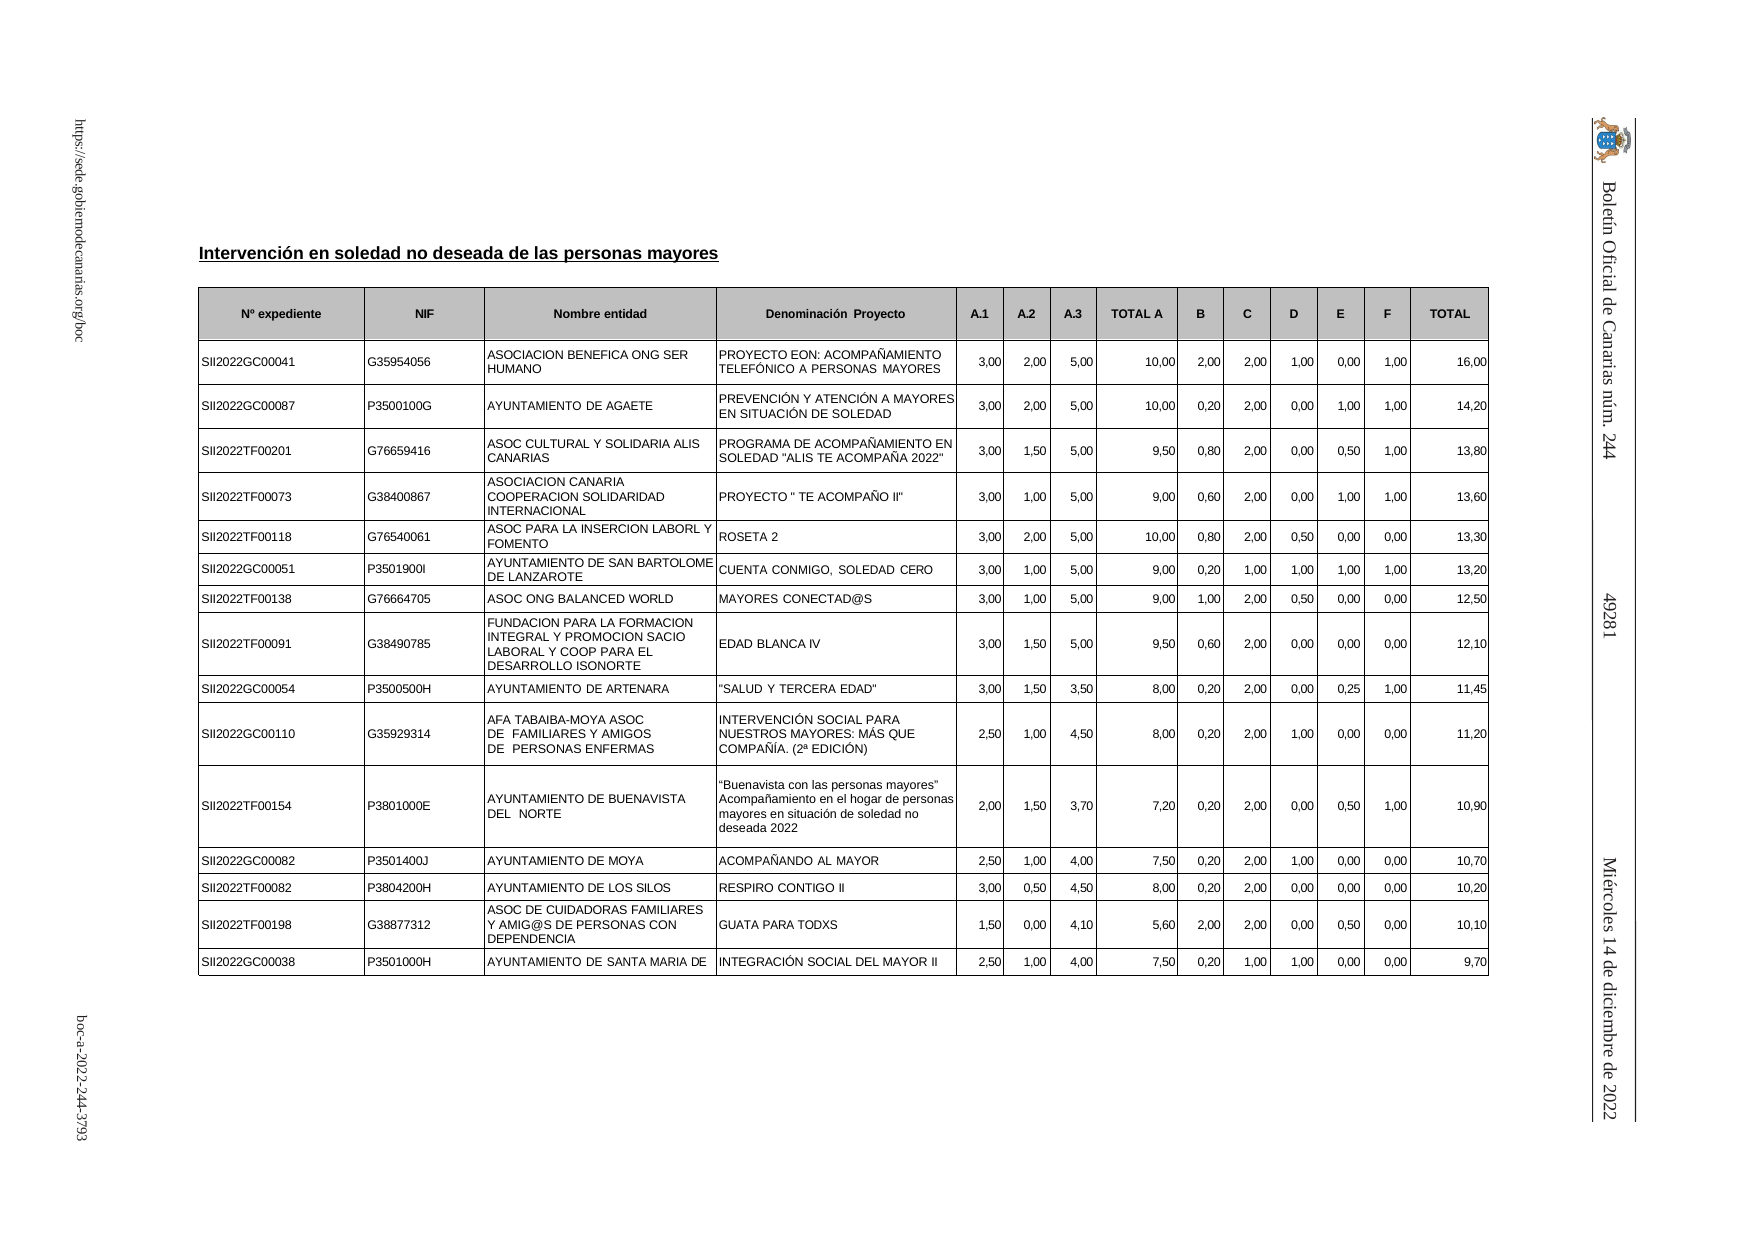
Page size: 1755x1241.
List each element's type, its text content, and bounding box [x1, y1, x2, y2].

table_header Nº expediente [199, 288, 364, 339]
table_cell 1,00 [1365, 766, 1410, 846]
table_cell 0,20 [1178, 703, 1223, 765]
table_cell G35954056 [365, 341, 484, 384]
table_cell PROGRAMA DE ACOMPAÑAMIENTO EN SOLEDAD "ALIS TE ACOMPAÑA 2022" [717, 429, 956, 472]
table_cell 0,50 [1318, 766, 1364, 846]
table_cell 0,00 [1318, 949, 1364, 974]
table_cell SII2022GC00082 [199, 848, 364, 873]
table_cell 1,00 [1365, 429, 1410, 472]
table_cell 7,50 [1097, 949, 1177, 974]
table_cell 0,00 [1271, 429, 1317, 472]
table_cell 0,00 [1318, 613, 1364, 675]
table_cell 13,30 [1411, 521, 1488, 552]
table_cell 0,20 [1178, 385, 1223, 428]
table_cell 2,00 [1224, 766, 1270, 846]
table_cell G38490785 [365, 613, 484, 675]
table_header Nombre entidad [485, 288, 716, 339]
table_cell P3500100G [365, 385, 484, 428]
table_cell 0,00 [1271, 874, 1317, 900]
table_cell 1,50 [1004, 429, 1050, 472]
table_cell 2,00 [1224, 874, 1270, 900]
table_cell P3801000E [365, 766, 484, 846]
table_cell P3501400J [365, 848, 484, 873]
table_cell RESPIRO CONTIGO II [717, 874, 956, 900]
table_cell EDAD BLANCA IV [717, 613, 956, 675]
table_cell 0,00 [1318, 586, 1364, 612]
table_cell 0,00 [1318, 521, 1364, 552]
table_cell 0,00 [1365, 586, 1410, 612]
table_cell 0,00 [1318, 703, 1364, 765]
table_cell AYUNTAMIENTO DE MOYA [485, 848, 716, 873]
table_cell 9,00 [1097, 473, 1177, 519]
table_cell 4,10 [1051, 901, 1096, 948]
table_cell G76664705 [365, 586, 484, 612]
table_cell SII2022TF00198 [199, 901, 364, 948]
table_cell SII2022TF00201 [199, 429, 364, 472]
table_cell 5,00 [1051, 613, 1096, 675]
table_cell 2,00 [1224, 473, 1270, 519]
table_cell INTEGRACIÓN SOCIAL DEL MAYOR II [717, 949, 956, 974]
table_cell 5,00 [1051, 554, 1096, 585]
table_header F [1365, 288, 1410, 339]
table_cell 0,20 [1178, 554, 1223, 585]
table_cell 1,00 [1318, 385, 1364, 428]
table_cell ASOC PARA LA INSERCION LABORL Y FOMENTO [485, 521, 716, 552]
table_cell 1,50 [1004, 676, 1050, 702]
table_cell SII2022TF00082 [199, 874, 364, 900]
table_cell 2,00 [1178, 901, 1223, 948]
table_cell 1,00 [1004, 586, 1050, 612]
table_cell 3,50 [1051, 676, 1096, 702]
table_header TOTAL [1411, 288, 1488, 339]
table_header NIF [365, 288, 484, 339]
table_cell 0,80 [1178, 429, 1223, 472]
table_cell 1,00 [1365, 676, 1410, 702]
table_cell G38400867 [365, 473, 484, 519]
table_cell 0,50 [1318, 429, 1364, 472]
table_cell FUNDACION PARA LA FORMACION INTEGRAL Y PROMOCION SACIO LABORAL Y COOP PARA EL DESARROLLO ISONORTE [485, 613, 716, 675]
table_header A.3 [1051, 288, 1096, 339]
table_cell AYUNTAMIENTO DE LOS SILOS [485, 874, 716, 900]
table_cell PROYECTO " TE ACOMPAÑO II" [717, 473, 956, 519]
table_cell ASOCIACION CANARIA COOPERACION SOLIDARIDAD INTERNACIONAL [485, 473, 716, 519]
table_cell 0,00 [1318, 874, 1364, 900]
table_cell 3,00 [957, 554, 1003, 585]
table_cell P3501900I [365, 554, 484, 585]
table_cell 1,00 [1271, 554, 1317, 585]
table_cell AYUNTAMIENTO DE SANTA MARIA DE [485, 949, 716, 974]
table_cell 2,00 [1004, 341, 1050, 384]
table_cell 2,00 [957, 766, 1003, 846]
table_cell 1,00 [1365, 341, 1410, 384]
table_header TOTAL A [1097, 288, 1177, 339]
table_cell 3,00 [957, 429, 1003, 472]
table_cell 9,50 [1097, 429, 1177, 472]
table_cell P3501000H [365, 949, 484, 974]
table_cell AYUNTAMIENTO DE ARTENARA [485, 676, 716, 702]
table_cell 3,00 [957, 341, 1003, 384]
table_cell 3,00 [957, 586, 1003, 612]
table_cell 1,00 [1224, 554, 1270, 585]
table_header Denominación Proyecto [717, 288, 956, 339]
table_cell 4,50 [1051, 703, 1096, 765]
table_cell AYUNTAMIENTO DE SAN BARTOLOME DE LANZAROTE [485, 554, 716, 585]
table_cell INTERVENCIÓN SOCIAL PARA NUESTROS MAYORES: MÁS QUE COMPAÑÍA. (2ª EDICIÓN) [717, 703, 956, 765]
table_cell AYUNTAMIENTO DE AGAETE [485, 385, 716, 428]
table_cell 13,20 [1411, 554, 1488, 585]
table_cell 2,00 [1224, 521, 1270, 552]
table_cell 0,50 [1271, 521, 1317, 552]
text Miércoles 14 de diciembre de 2022 [1600, 857, 1621, 1124]
table_cell 0,50 [1318, 901, 1364, 948]
table_cell 5,00 [1051, 473, 1096, 519]
table_cell 9,00 [1097, 554, 1177, 585]
table_cell 0,20 [1178, 676, 1223, 702]
table_cell 4,00 [1051, 848, 1096, 873]
table_header E [1318, 288, 1364, 339]
table_cell 0,60 [1178, 473, 1223, 519]
table_header A.1 [957, 288, 1003, 339]
table_cell 0,00 [1365, 703, 1410, 765]
table_cell 0,20 [1178, 949, 1223, 974]
table_cell 2,00 [1224, 848, 1270, 873]
table_cell 1,00 [1178, 586, 1223, 612]
table_cell 2,50 [957, 703, 1003, 765]
table_cell 0,00 [1365, 901, 1410, 948]
table_cell 0,00 [1271, 676, 1317, 702]
table_cell 0,60 [1178, 613, 1223, 675]
table_cell G35929314 [365, 703, 484, 765]
table_cell ASOC DE CUIDADORAS FAMILIARES Y AMIG@S DE PERSONAS CON DEPENDENCIA [485, 901, 716, 948]
table_cell 2,00 [1178, 341, 1223, 384]
table_cell 1,00 [1365, 554, 1410, 585]
table_cell 1,00 [1004, 554, 1050, 585]
table_cell 9,50 [1097, 613, 1177, 675]
table_cell 10,00 [1097, 341, 1177, 384]
table_cell 0,00 [1004, 901, 1050, 948]
table_cell G76540061 [365, 521, 484, 552]
table_cell "SALUD Y TERCERA EDAD" [717, 676, 956, 702]
table_cell 2,00 [1004, 385, 1050, 428]
table_cell 1,00 [1271, 341, 1317, 384]
table_cell 10,70 [1411, 848, 1488, 873]
table_cell 2,00 [1224, 901, 1270, 948]
text 49281 [1600, 593, 1621, 642]
table_cell 0,20 [1178, 848, 1223, 873]
table_cell ACOMPAÑANDO AL MAYOR [717, 848, 956, 873]
table_cell 5,00 [1051, 521, 1096, 552]
table_cell SII2022GC00041 [199, 341, 364, 384]
table_cell 9,70 [1411, 949, 1488, 974]
table_header D [1271, 288, 1317, 339]
table_cell 8,00 [1097, 703, 1177, 765]
text https://sede.gobiernodecanarias.org/boc [72, 119, 89, 352]
table_cell 10,00 [1097, 385, 1177, 428]
table_cell 5,60 [1097, 901, 1177, 948]
table_cell 3,00 [957, 613, 1003, 675]
table_cell 1,50 [957, 901, 1003, 948]
table_cell 13,80 [1411, 429, 1488, 472]
table_cell 3,70 [1051, 766, 1096, 846]
table_cell G76659416 [365, 429, 484, 472]
table_cell 1,50 [1004, 613, 1050, 675]
table_cell “Buenavista con las personas mayores” Acompañamiento en el hogar de personas mayores en situación de soledad no deseada 2022 [717, 766, 956, 846]
table_cell 0,00 [1365, 521, 1410, 552]
table_cell 3,00 [957, 385, 1003, 428]
table_cell SII2022TF00138 [199, 586, 364, 612]
table_cell 2,00 [1224, 385, 1270, 428]
table_cell 10,20 [1411, 874, 1488, 900]
table_cell ROSETA 2 [717, 521, 956, 552]
table_cell 16,00 [1411, 341, 1488, 384]
table_header A.2 [1004, 288, 1050, 339]
table_cell 0,50 [1004, 874, 1050, 900]
table_cell 0,00 [1365, 613, 1410, 675]
table_cell P3500500H [365, 676, 484, 702]
table_cell PROYECTO EON: ACOMPAÑAMIENTO TELEFÓNICO A PERSONAS MAYORES [717, 341, 956, 384]
text Boletín Oficial de Canarias núm. 244 [1599, 181, 1621, 462]
table_cell 8,00 [1097, 874, 1177, 900]
table_cell 1,00 [1004, 703, 1050, 765]
table_cell 4,00 [1051, 949, 1096, 974]
table_cell 0,00 [1271, 901, 1317, 948]
table_cell AFA TABAIBA-MOYA ASOC DE FAMILIARES Y AMIGOS DE PERSONAS ENFERMAS [485, 703, 716, 765]
table_cell 0,00 [1365, 848, 1410, 873]
table_cell 0,25 [1318, 676, 1364, 702]
table_cell 5,00 [1051, 429, 1096, 472]
table_cell 1,00 [1004, 949, 1050, 974]
table_cell 2,00 [1224, 613, 1270, 675]
table_cell SII2022GC00087 [199, 385, 364, 428]
table_cell 0,00 [1271, 473, 1317, 519]
table_cell 2,50 [957, 949, 1003, 974]
table_cell 10,90 [1411, 766, 1488, 846]
table_cell 14,20 [1411, 385, 1488, 428]
table_cell 1,00 [1365, 385, 1410, 428]
table_cell 1,00 [1318, 473, 1364, 519]
table_cell 2,00 [1224, 341, 1270, 384]
table_header C [1224, 288, 1270, 339]
table_cell GUATA PARA TODXS [717, 901, 956, 948]
table_cell SII2022GC00038 [199, 949, 364, 974]
table_cell SII2022TF00091 [199, 613, 364, 675]
table_cell SII2022GC00054 [199, 676, 364, 702]
table_cell 1,00 [1318, 554, 1364, 585]
table_cell 11,45 [1411, 676, 1488, 702]
table_cell 1,00 [1365, 473, 1410, 519]
table_cell 0,00 [1271, 613, 1317, 675]
table_cell SII2022TF00154 [199, 766, 364, 846]
table_cell 11,20 [1411, 703, 1488, 765]
table_cell 7,50 [1097, 848, 1177, 873]
table_cell 10,00 [1097, 521, 1177, 552]
table_cell 1,00 [1224, 949, 1270, 974]
table_cell 3,00 [957, 676, 1003, 702]
table_cell 2,00 [1004, 521, 1050, 552]
table_cell G38877312 [365, 901, 484, 948]
table_cell 4,50 [1051, 874, 1096, 900]
table_cell 2,50 [957, 848, 1003, 873]
table_cell 3,00 [957, 874, 1003, 900]
table_cell 0,00 [1271, 766, 1317, 846]
table_cell SII2022GC00110 [199, 703, 364, 765]
table_cell 3,00 [957, 473, 1003, 519]
table_cell CUENTA CONMIGO, SOLEDAD CERO [717, 554, 956, 585]
table_cell 0,00 [1365, 949, 1410, 974]
table_cell 1,00 [1004, 473, 1050, 519]
table_cell 1,00 [1271, 703, 1317, 765]
table_cell 2,00 [1224, 429, 1270, 472]
table_cell 12,10 [1411, 613, 1488, 675]
table_cell ASOC CULTURAL Y SOLIDARIA ALIS CANARIAS [485, 429, 716, 472]
text boc-a-2022-244-3793 [74, 1016, 91, 1145]
table_cell AYUNTAMIENTO DE BUENAVISTA DEL NORTE [485, 766, 716, 846]
table_cell 1,00 [1271, 848, 1317, 873]
table_cell MAYORES CONECTAD@S [717, 586, 956, 612]
table_cell 9,00 [1097, 586, 1177, 612]
table_cell 0,00 [1365, 874, 1410, 900]
table_cell 0,20 [1178, 874, 1223, 900]
table_cell 8,00 [1097, 676, 1177, 702]
table_cell 2,00 [1224, 703, 1270, 765]
table_cell ASOC ONG BALANCED WORLD [485, 586, 716, 612]
table_cell SII2022GC00051 [199, 554, 364, 585]
table_cell 5,00 [1051, 586, 1096, 612]
table_cell 1,00 [1004, 848, 1050, 873]
table_cell 5,00 [1051, 341, 1096, 384]
table_cell 10,10 [1411, 901, 1488, 948]
table_cell 1,00 [1271, 949, 1317, 974]
table_cell 0,50 [1271, 586, 1317, 612]
table_cell 0,20 [1178, 766, 1223, 846]
table_cell 13,60 [1411, 473, 1488, 519]
table_cell 7,20 [1097, 766, 1177, 846]
table_header B [1178, 288, 1223, 339]
table_cell PREVENCIÓN Y ATENCIÓN A MAYORES EN SITUACIÓN DE SOLEDAD [717, 385, 956, 428]
table_cell 12,50 [1411, 586, 1488, 612]
table_cell 0,00 [1318, 848, 1364, 873]
table_cell 3,00 [957, 521, 1003, 552]
table_cell 0,00 [1271, 385, 1317, 428]
table_cell 5,00 [1051, 385, 1096, 428]
table_cell 0,80 [1178, 521, 1223, 552]
table_cell 1,50 [1004, 766, 1050, 846]
table_cell ASOCIACION BENEFICA ONG SER HUMANO [485, 341, 716, 384]
table_cell SII2022TF00118 [199, 521, 364, 552]
table_cell 0,00 [1318, 341, 1364, 384]
text Intervención en soledad no deseada de las personas mayores [198, 243, 1521, 263]
table_cell SII2022TF00073 [199, 473, 364, 519]
table_cell 2,00 [1224, 676, 1270, 702]
table_cell P3804200H [365, 874, 484, 900]
table_cell 2,00 [1224, 586, 1270, 612]
